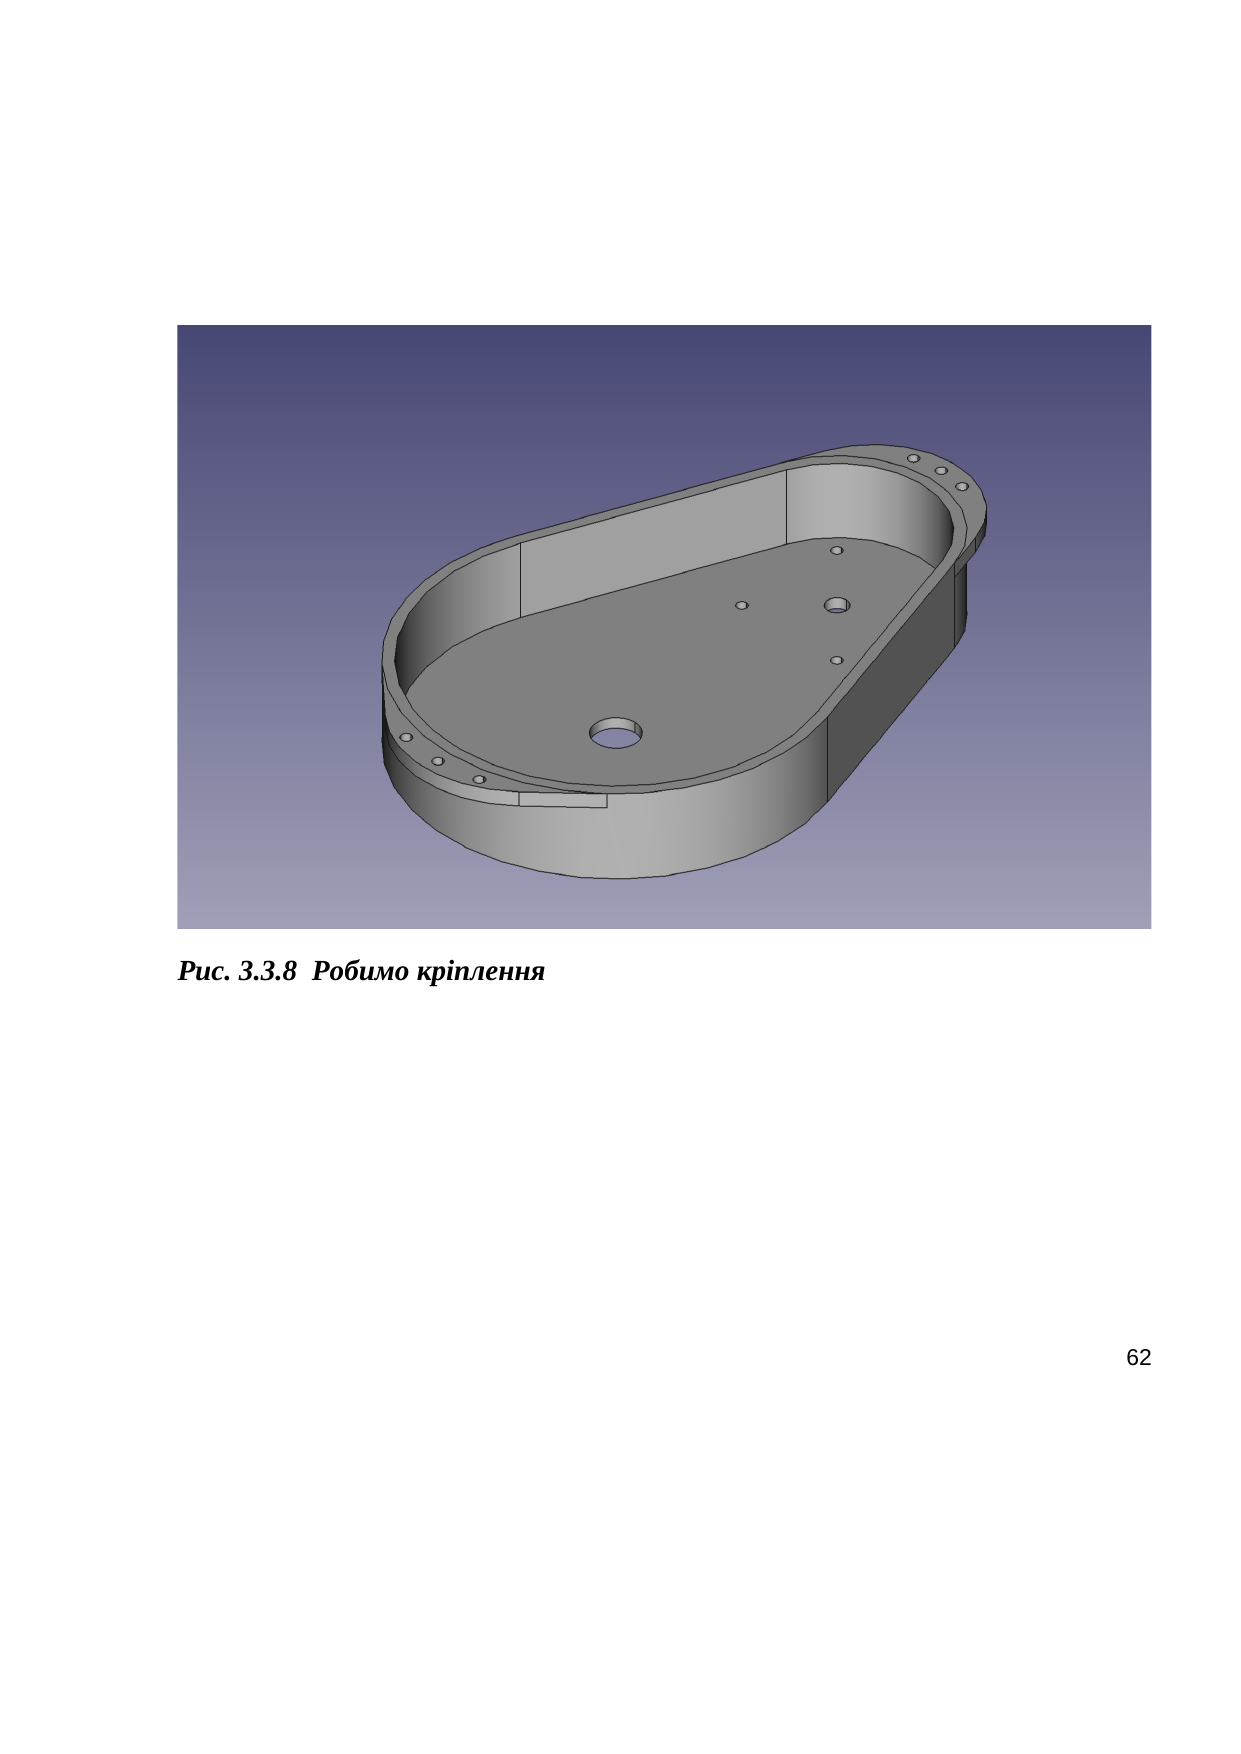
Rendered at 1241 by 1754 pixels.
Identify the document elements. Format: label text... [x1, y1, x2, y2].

picture [177, 325, 1152, 929]
text Рис. 3.3.8 Робимо кріплення [177, 953, 1152, 987]
